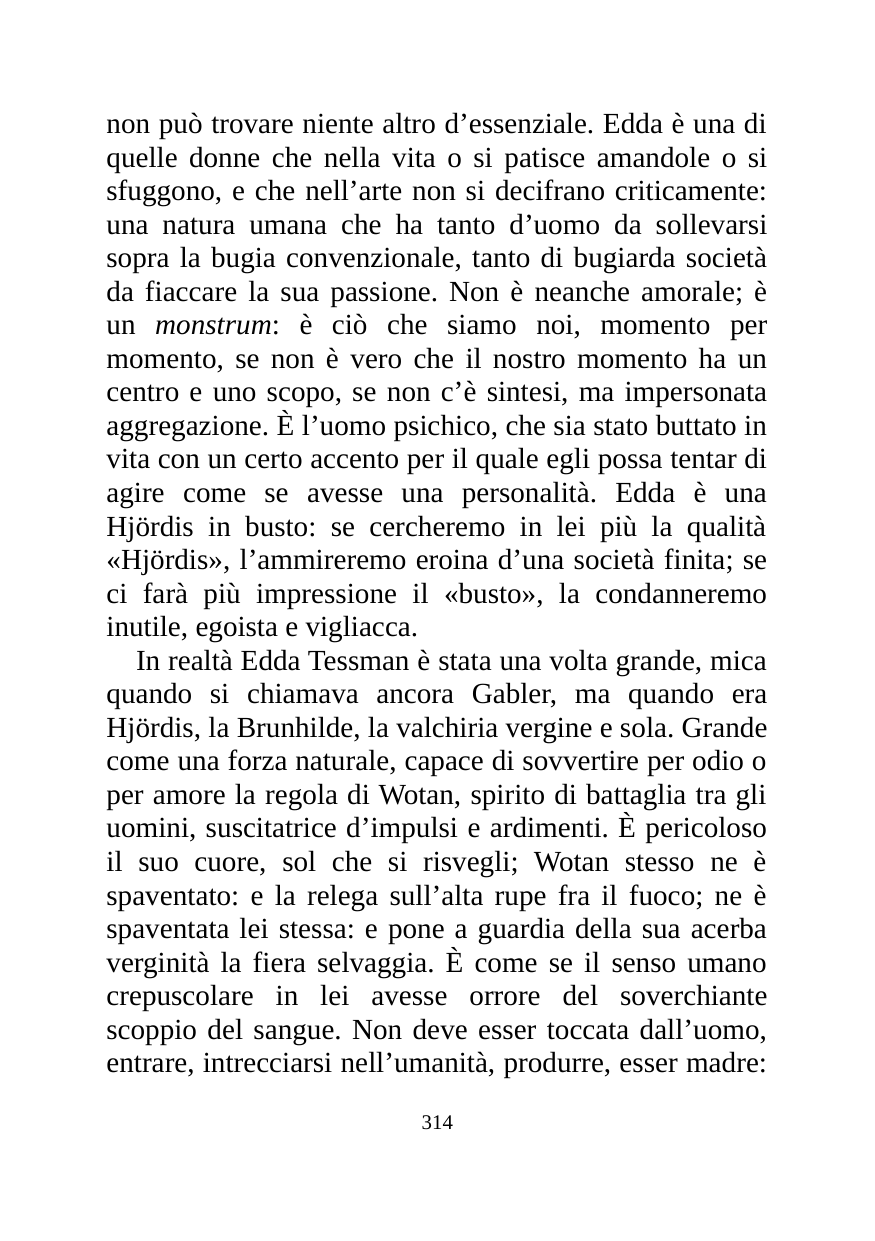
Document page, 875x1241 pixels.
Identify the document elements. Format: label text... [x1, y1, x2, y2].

text non può trovare niente altro d’essenziale. Edda è una di quelle donne che nella vita o si patisce amandole o si sfuggono, e che nell’arte non si decifrano criticamente: una natura umana che ha tanto d’uomo da sollevarsi sopra la bugia convenzionale, tanto di bugiarda società da fiaccare la sua passione. Non è neanche amorale; è un monstrum: è ciò che siamo noi, momento per momento, se non è vero che il nostro momento ha un centro e uno scopo, se non c’è sintesi, ma impersonata aggregazione. È l’uomo psichico, che sia stato buttato in vita con un certo accento per il quale egli possa tentar di agire come se avesse una personalità. Edda è una Hjördis in busto: se cercheremo in lei più la qualità «Hjördis», l’ammireremo eroina d’una società finita; se ci farà più impressione il «busto», la condanneremo inutile, egoista e vigliacca. [106, 106, 768, 643]
text In realtà Edda Tessman è stata una volta grande, mica quando si chiamava ancora Gabler, ma quando era Hjördis, la Brunhilde, la valchiria vergine e sola. Grande come una forza naturale, capace di sovvertire per odio o per amore la regola di Wotan, spirito di battaglia tra gli uomini, suscitatrice d’impulsi e ardimenti. È pericoloso il suo cuore, sol che si risvegli; Wotan stesso ne è spaventato: e la relega sull’alta rupe fra il fuoco; ne è spaventata lei stessa: e pone a guardia della sua acerba verginità la fiera selvaggia. È come se il senso umano crepuscolare in lei avesse orrore del soverchiante scoppio del sangue. Non deve esser toccata dall’uomo, entrare, intrecciarsi nell’umanità, produrre, esser madre: [106, 643, 768, 1079]
